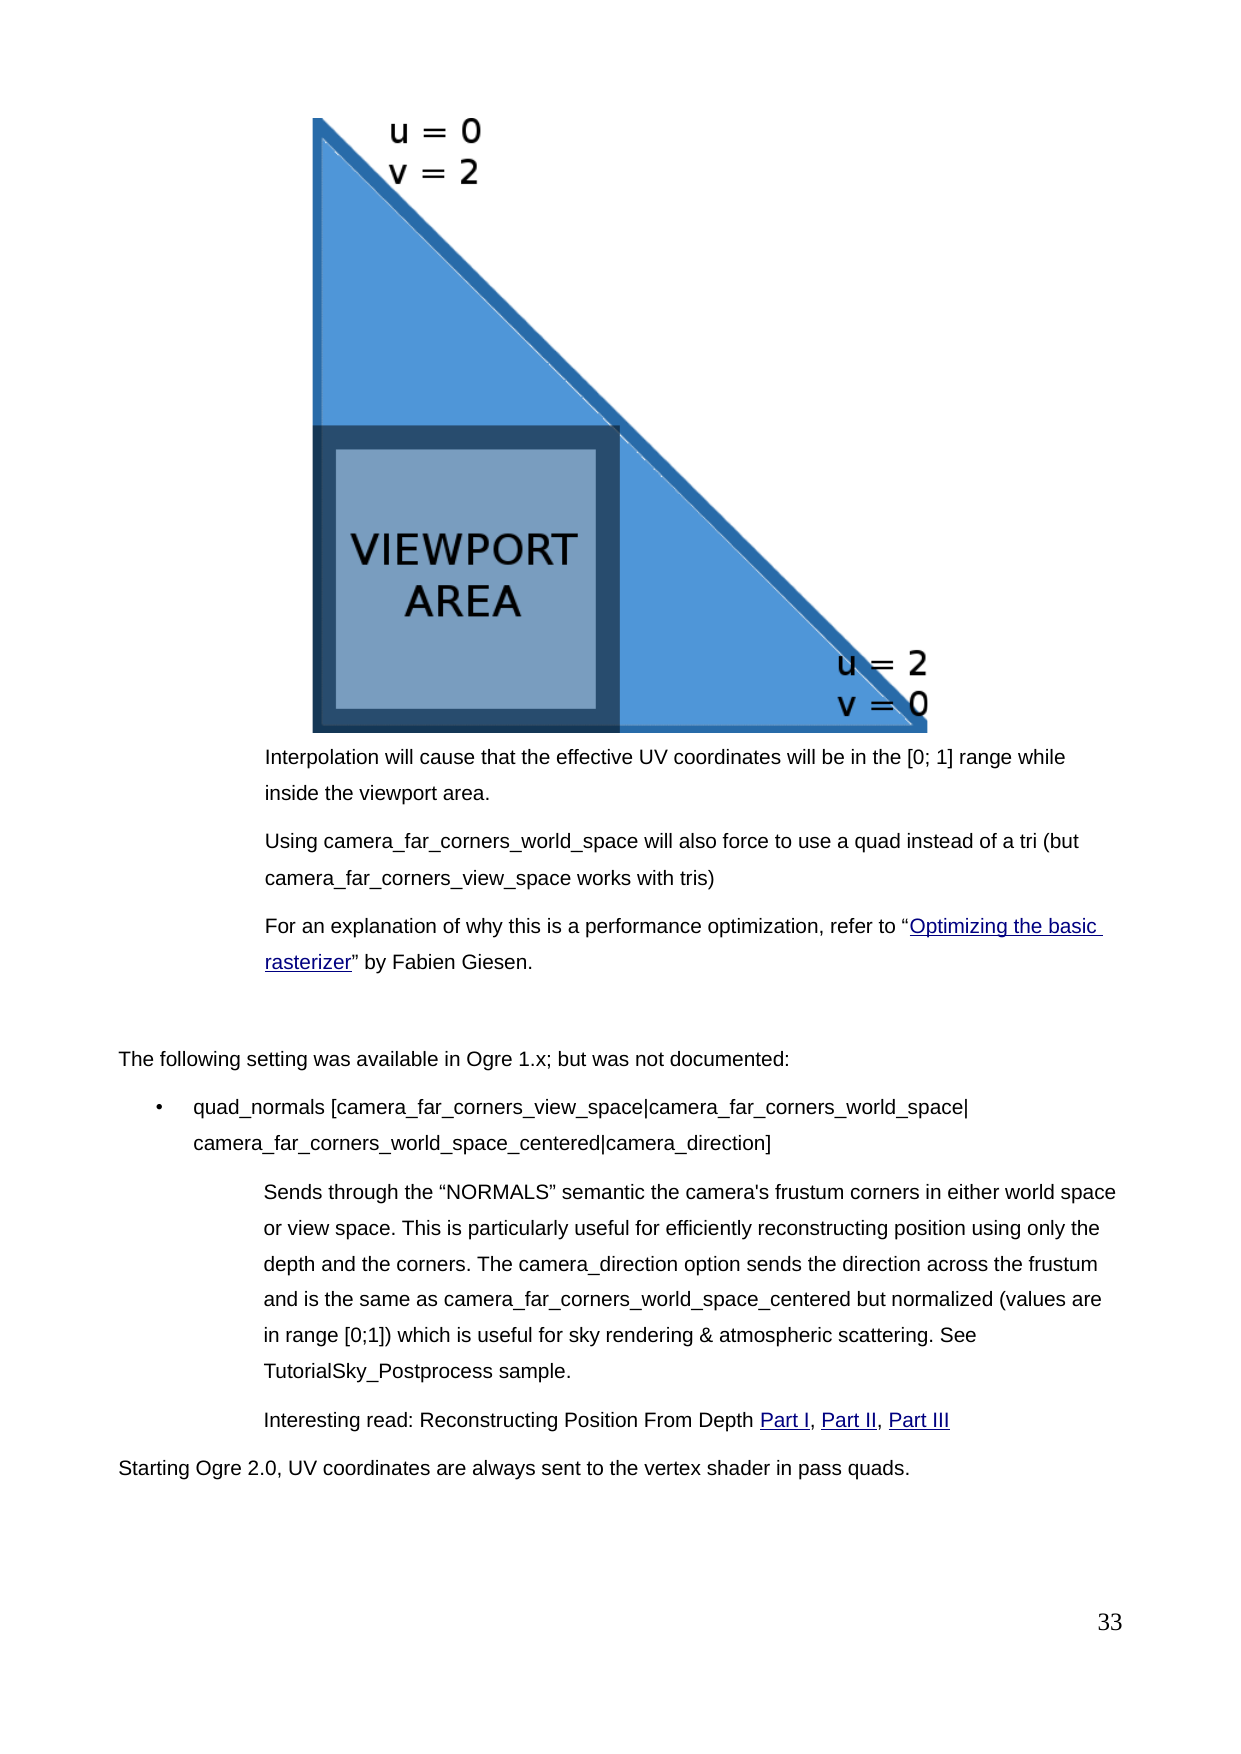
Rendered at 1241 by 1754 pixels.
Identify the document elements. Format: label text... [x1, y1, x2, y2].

text The following setting was available in Ogre 1.x; but was not documented: [118, 1047, 1122, 1071]
picture [312, 118, 928, 733]
list quad_normals [camera_far_corners_view_space|camera_far_corners_world_space|camera_far_corners_world_space_centered|camera_direction] [156, 1095, 1122, 1155]
text For an explanation of why this is a performance optimization, refer to “Optimizing the basic rasterizer” by Fabien Giesen. [264, 914, 1122, 974]
text Interesting read: Reconstructing Position From Depth Part I, Part II, Part III [263, 1408, 1122, 1432]
text Using camera_far_corners_world_space will also force to use a quad instead of a tri (but camera_far_corners_view_space works with tris) [264, 829, 1122, 889]
text Starting Ogre 2.0, UV coordinates are always sent to the vertex shader in pass quads. [118, 1456, 1122, 1480]
text Interpolation will cause that the effective UV coordinates will be in the [0; 1] range while inside the viewport area. [264, 733, 1122, 805]
text Sends through the “NORMALS” semantic the camera's frustum corners in either world space or view space. This is particularly useful for efficiently reconstructing position using only the depth and the corners. The camera_direction option sends the direction across the frustum and is the same as camera_far_corners_world_space_centered but normalized (values are in range [0;1]) which is useful for sky rendering & atmospheric scattering. See TutorialSky_Postprocess sample. [263, 1179, 1122, 1383]
